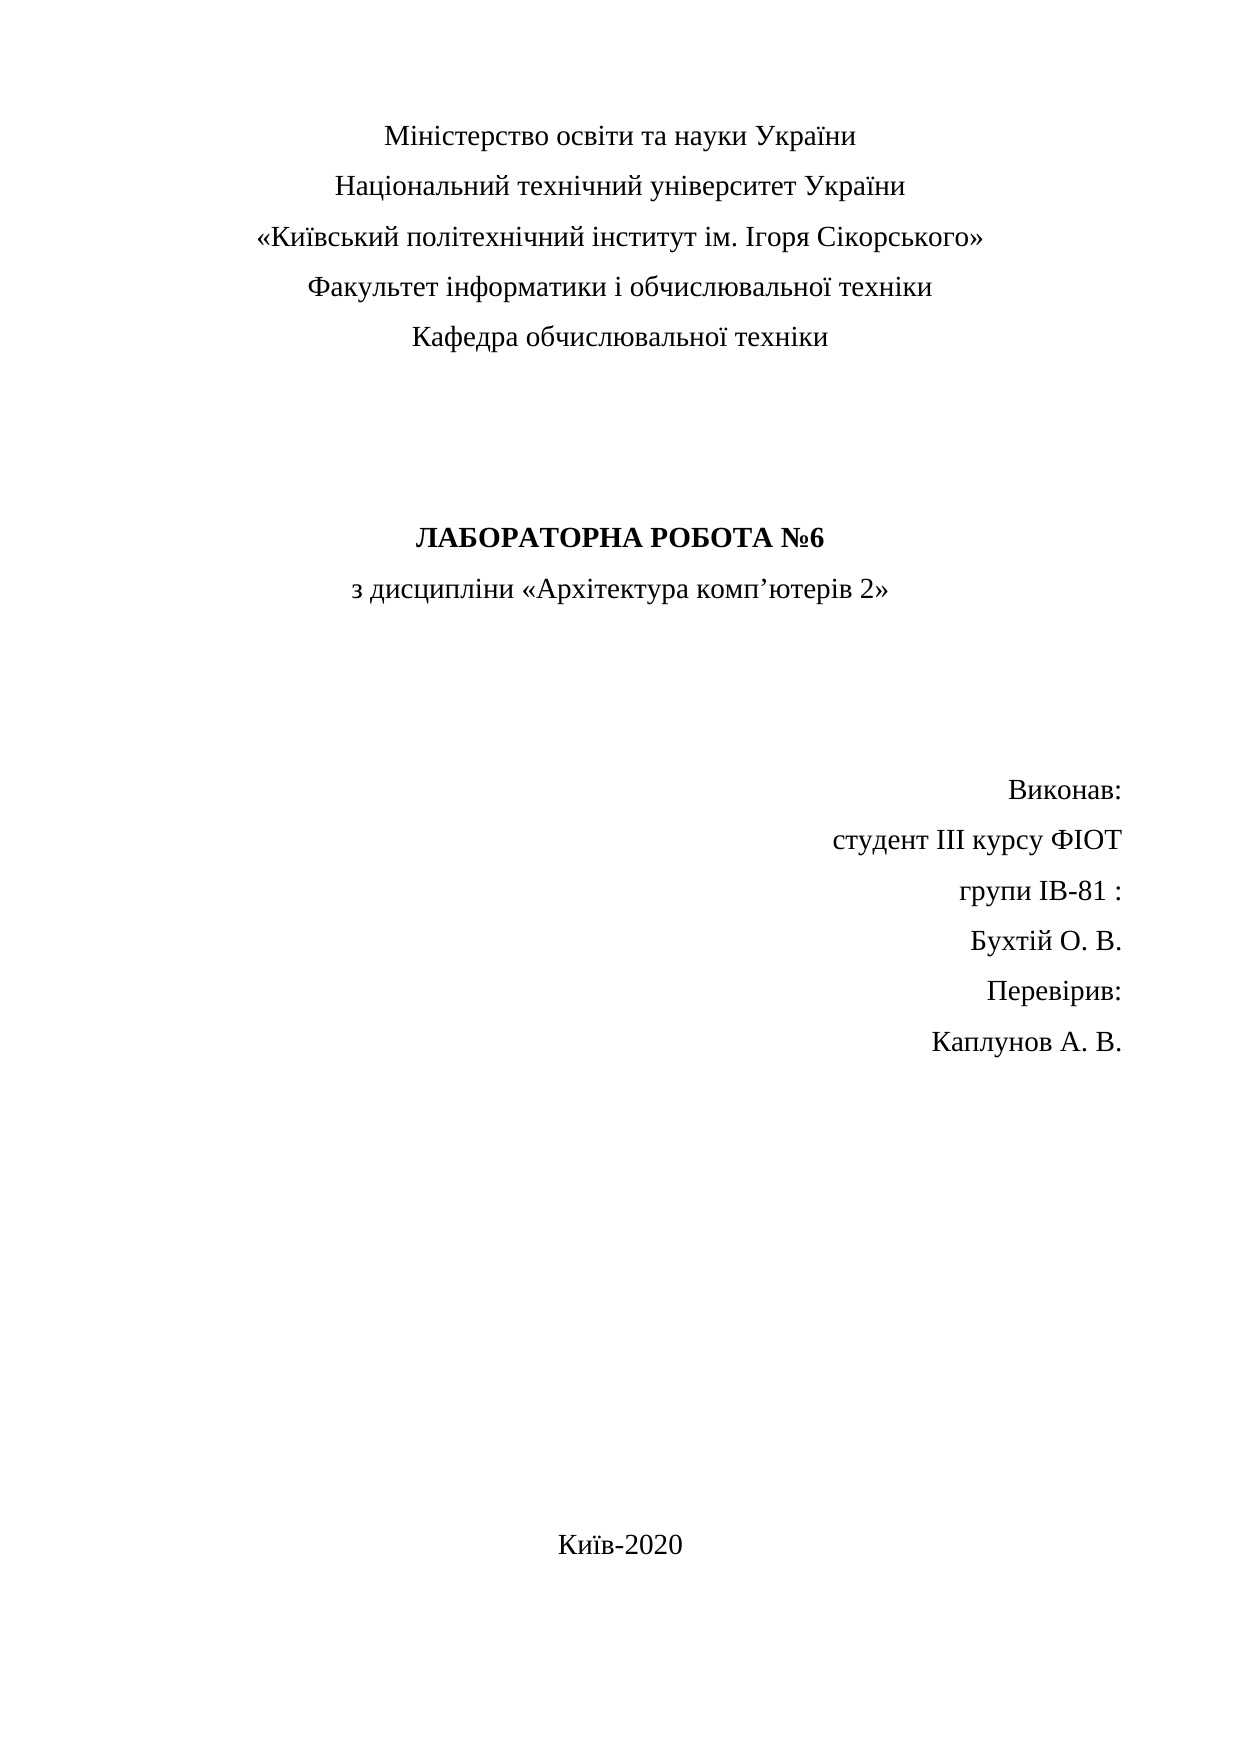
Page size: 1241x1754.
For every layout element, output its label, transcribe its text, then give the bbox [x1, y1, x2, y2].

text студент III курсу ФІОТ [118, 822, 1122, 856]
text Кафедра обчислювальної техніки [118, 319, 1122, 353]
text Факультет інформатики і обчислювальної техніки [118, 269, 1122, 303]
text з дисципліни «Архітектура компʼютерів 2» [118, 571, 1122, 604]
text «Київський політехнічний інститут ім. Ігоря Сікорського» [118, 219, 1122, 252]
text Національний технічний університет України [118, 168, 1122, 202]
text Каплунов А. В. [118, 1024, 1122, 1057]
text Перевірив: [118, 973, 1122, 1007]
text Бухтій О. В. [118, 923, 1122, 957]
text Київ-2020 [118, 1527, 1122, 1560]
text Міністерство освіти та науки України [118, 118, 1122, 152]
text ЛАБОРАТОРНА РОБОТА №6 [118, 521, 1122, 554]
text Виконав: [118, 772, 1122, 806]
text групи ІВ-81 : [118, 873, 1122, 906]
